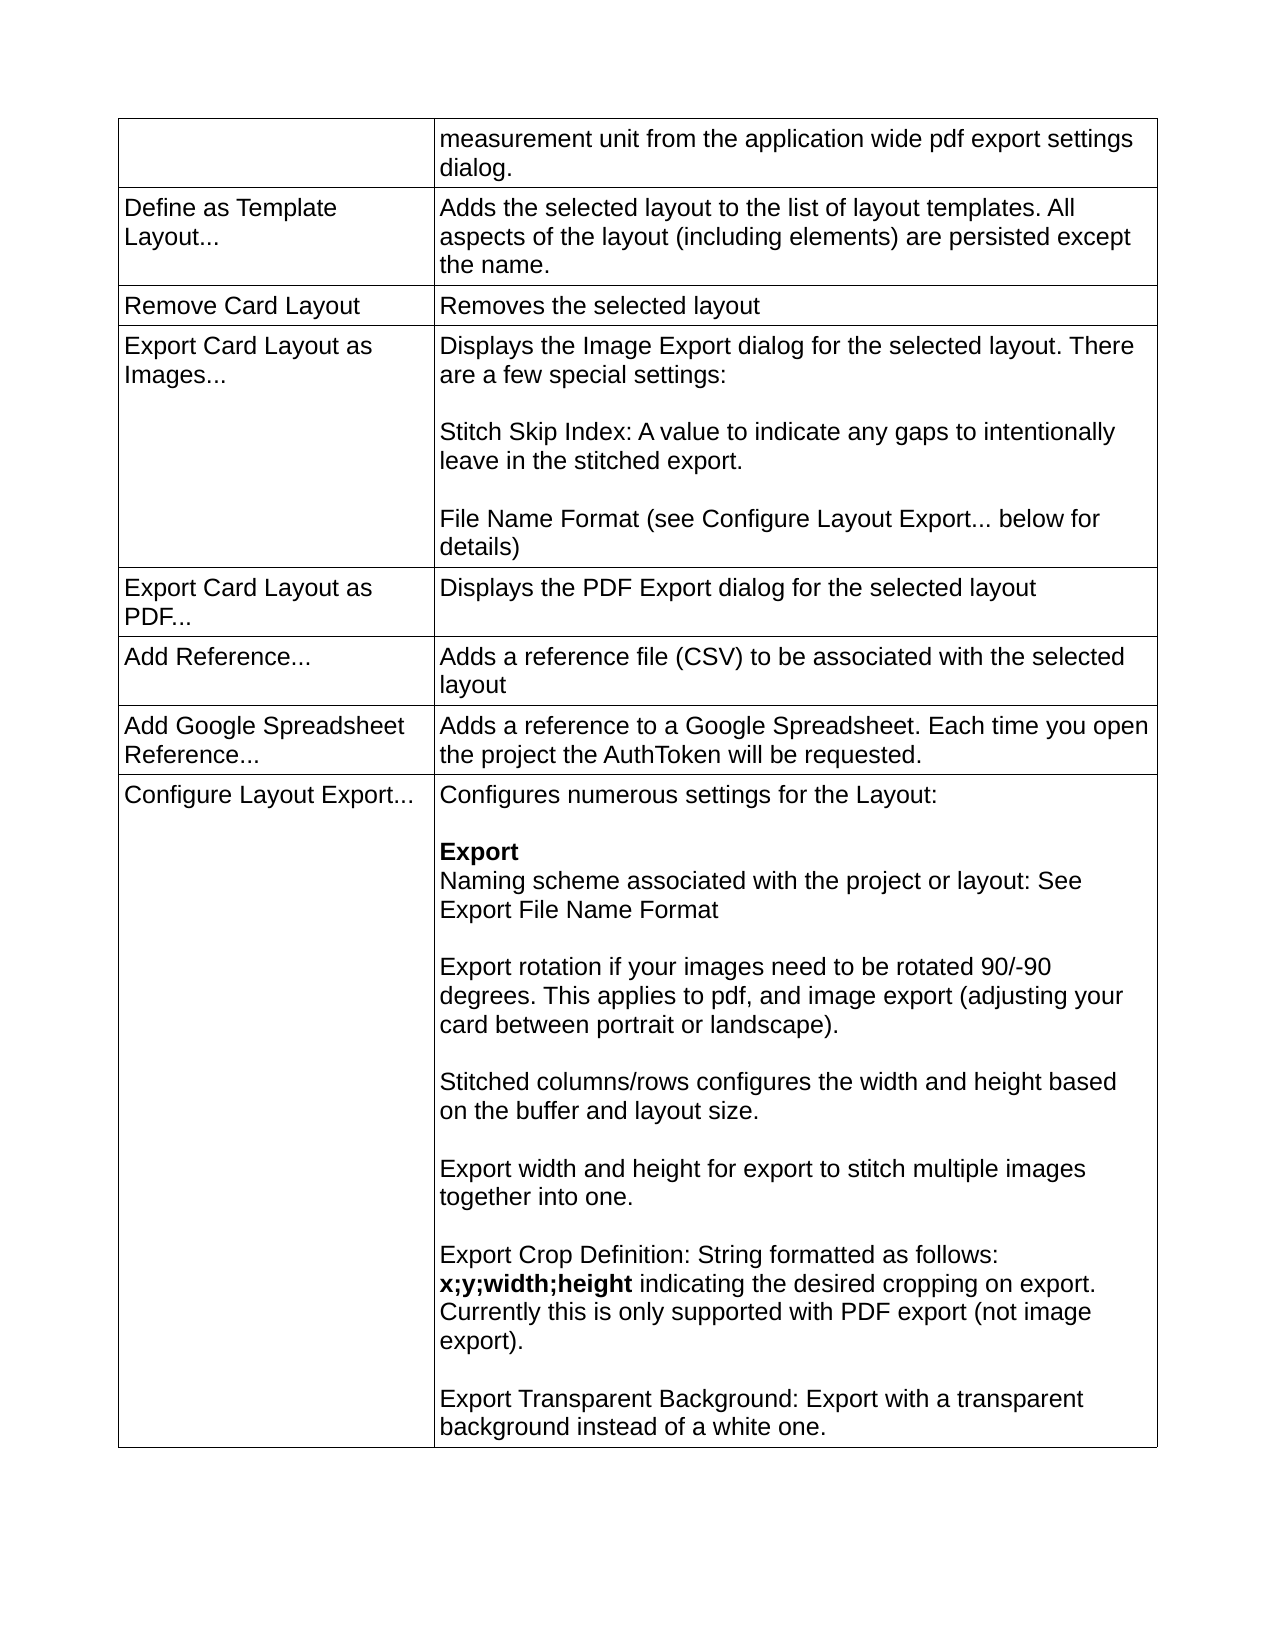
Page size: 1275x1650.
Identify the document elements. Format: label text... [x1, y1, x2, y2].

table_cell Export Card Layout as PDF... [119, 568, 434, 636]
table_cell Adds a reference to a Google Spreadsheet. Each time you open the project the AuthToken will be requested. [435, 706, 1157, 774]
table_cell [119, 119, 434, 187]
table_cell Define as Template Layout... [119, 188, 434, 285]
table_cell Removes the selected layout [435, 286, 1157, 325]
table_cell Configure Layout Export... [119, 775, 434, 1447]
table_cell Add Reference... [119, 637, 434, 705]
table_cell Adds the selected layout to the list of layout templates. All aspects of the layout (including elements) are persisted except the name. [435, 188, 1157, 285]
table_cell Adds a reference file (CSV) to be associated with the selected layout [435, 637, 1157, 705]
table_cell Configures numerous settings for the Layout: Export Naming scheme associated with the project or layout: See Export File Name Format Export rotation if your images need to be rotated 90/-90 degrees. This applies to pdf, and image export (adjusting your card between portrait or landscape). Stitched columns/rows configures the width and height based on the buffer and layout size. Export width and height for export to stitch multiple images together into one. Export Crop Definition: String formatted as follows: x;y;width;height indicating the desired cropping on export. Currently this is only supported with PDF export (not image export). Export Transparent Background: Export with a transparent background instead of a white one. [435, 775, 1157, 1447]
table_cell Displays the PDF Export dialog for the selected layout [435, 568, 1157, 636]
table_cell measurement unit from the application wide pdf export settings dialog. [435, 119, 1157, 187]
table_cell Export Card Layout as Images... [119, 326, 434, 567]
table_cell Displays the Image Export dialog for the selected layout. There are a few special settings: Stitch Skip Index: A value to indicate any gaps to intentionally leave in the stitched export. File Name Format (see Configure Layout Export... below for details) [435, 326, 1157, 567]
table_cell Remove Card Layout [119, 286, 434, 325]
table_cell Add Google Spreadsheet Reference... [119, 706, 434, 774]
